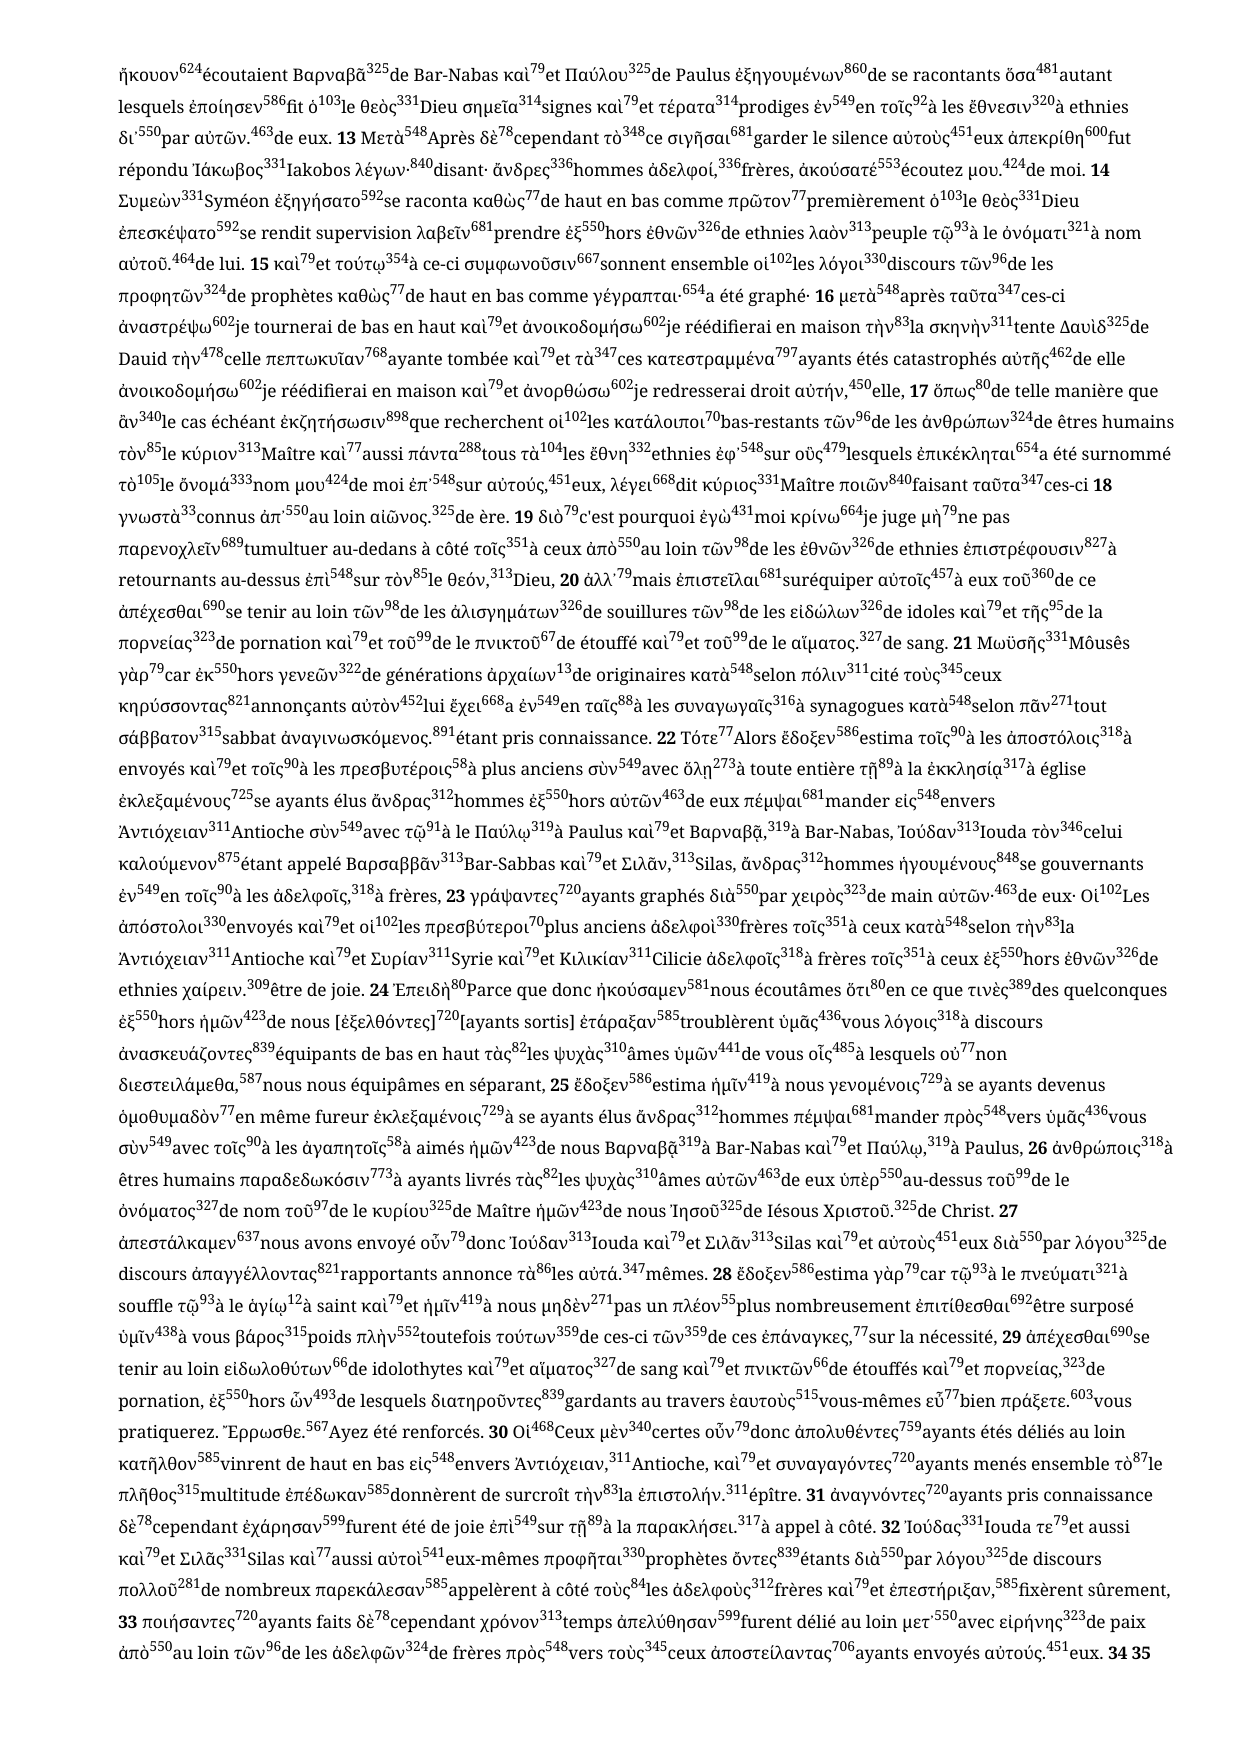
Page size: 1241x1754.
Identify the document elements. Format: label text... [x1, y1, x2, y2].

text 1 Καί79Et τινες389des quelconques κατελθόντες720ayants venus de haut en bas ἀπὸ550au loin τῆς95de la Ἰουδαίας323de Ioudaia ἐδίδασκον624enseignaient τοὺς84les ἀδελφοὺς312frères ὅτι,80en ce que, ἐὰν80si le cas échéant μὴ77ne pas περιτμηθῆτε908que vous soyez circoncit τῷ93à le ἔθει321à coutume τῷ354à ce Μωϋσέως,325de Môusês, οὐ77non δύνασθε671vous vous pouvez σωθῆναι.683être sauvé. 2 γενομένης732de se ayante devenue δὲ78cependant στάσεως323de dressement καὶ79et ζητήσεως323de recherche οὐκ77non ὀλίγης382de peu τῷ91à le Παύλῳ319à Paulus καὶ79et τῷ91à le Βαρναβᾷ319à Bar-Nabas πρὸς548vers αὐτούς,451eux, ἔταξαν585ordonnancèrent ἀναβαίνειν689monter Παῦλον313Paulus καὶ79et Βαρναβᾶν313Bar-Nabas καί79et τινας268des quelconques ἄλλους372autres ἐξ550hors αὐτῶν463de eux πρὸς548vers τοὺς84les ἀποστόλους312envoyés καὶ79et πρεσβυτέρους52plus anciens εἰς548envers Ἰερουσαλὴμ311Ierousalem περὶ550autour τοῦ99de le ζητήματος327de sujet de recherche τούτου.152de ce-ci. 3 Οἱ102Les μὲν340certes οὖν79donc προπεμφθέντες759ayants étés mandés en avant ὑπὸ550sous τῆς95de la ἐκκλησίας323de église διήρχοντο630se passaient à travers τήν83la τε79et aussi Φοινίκην311Phénicie καὶ79et Σαμάρειαν311Samareia ἐκδιηγούμενοι866se décrivants τὴν83la ἐπιστροφὴν311retournement au-dessus τῶν98de les ἐθνῶν326de ethnies καὶ79et ἐποίουν624faisaient χαρὰν311joie μεγάλην2grande πᾶσιν274à tous τοῖς90à les ἀδελφοῖς.318à frères. 4 παραγενόμενοι739se ayants devenus à côté δὲ78cependant εἰς548envers Ἱεροσόλυμα314Ierosoluma παρεδέχθησαν599furent accepté à côté ἀπὸ550au loin τῆς95de la ἐκκλησίας323de église καὶ79et τῶν96de les ἀποστόλων324de envoyés καὶ79et τῶν96de les πρεσβυτέρων,64de plus anciens, ἀνήγγειλάν585annoncèrent de bas en haut τε79et aussi ὅσα481autant lesquels ὁ103le θεὸς331Dieu ἐποίησεν586fit μετ᾽550avec αὐτῶν.463de eux. 5 Ἐξανέστησαν585Redressèrent au-dehors δέ78cependant τινες389des quelconques τῶν357de ceux ἀπὸ550au loin τῆς95de la αἱρέσεως323de hérésie τῶν96de les Φαρισαίων324de Pharisiens πεπιστευκότες782ayants crus λέγοντες839disants ὅτι80en ce que δεῖ668attache de lien περιτέμνειν689circoncire αὐτοὺς451eux παραγγέλλειν689messager à côté τε79et aussi τηρεῖν689garder τὸν85le νόμον313loi Μωϋσέως.325de Môusês. 6 Συνήχθησάν599Furent mené ensemble δὲ78cependant οἱ102les ἀπόστολοι330envoyés καὶ79et οἱ102les πρεσβύτεροι70plus anciens ἰδεῖν681voir περὶ550autour τοῦ97de le λόγου325de discours τούτου.150de celui-ci. 7 Πολλῆς279de Nombreuse δὲ78cependant ζητήσεως323de recherche γενομένης732de se ayante devenue ἀναστὰς721ayant redressé Πέτρος331Pierre εἶπεν586dit πρὸς548vers αὐτούς·451eux· ἄνδρες336hommes ἀδελφοί,336frères, ὑμεῖς447vous ἐπίστασθε671vous vous établissez sûrement ὅτι80en ce que ἀφ᾽550au loin ἡμερῶν322de journées ἀρχαίων13de originaires ἐν549en ὑμῖν438à vous ἐξελέξατο592se élut ὁ103le θεὸς331Dieu διὰ550par τοῦ99de le στόματός327de bouche μου424de moi ἀκοῦσαι681écouter τὰ86les ἔθνη314ethnies τὸν85le λόγον313discours τοῦ99de le εὐαγγελίου327de évangile καὶ79et πιστεῦσαι.681croire. 8 καὶ79et ὁ103le καρδιογνώστης331connaisseur de coeur θεὸς331Dieu ἐμαρτύρησεν586témoigna αὐτοῖς459à eux δοὺς721ayant donné τὸ87le πνεῦμα315souffle τὸ87le ἅγιον6saint καθὼς77de haut en bas comme καὶ77aussi ἡμῖν419à nous 9 καὶ79et οὐδὲν375aucun διέκρινεν586jugea à travers μεταξὺ552entre ἡμῶν423de nous τε79et aussi καὶ79et αὐτῶν465de eux τῇ89à la πίστει317à croyance καθαρίσας721ayant purifié τὰς82les καρδίας310coeurs αὐτῶν.465de eux. 10 νῦν77maintenant οὖν79donc τί399quel πειράζετε665vous mettez en tentation τὸν85le θεὸν313Dieu ἐπιθεῖναι681surposer ζυγὸν313joug-balance ἐπὶ548sur τὸν85le τράχηλον313cou τῶν96de les μαθητῶν324de disciples ὃν480lequel οὔτε79ni οἱ102les πατέρες330pères ἡμῶν423de nous οὔτε79ni ἡμεῖς430nous ἰσχύσαμεν581nous eûmes la ténacité βαστάσαι;681mettre en charge; 11 ἀλλὰ79mais διὰ550par τῆς95de la χάριτος323de grâce τοῦ97de le κυρίου325de Maître Ἰησοῦ325de Iésous πιστεύομεν663nous croyons σωθῆναι683être sauvé καθ᾽548selon ὃν295lequel τρόπον313manière κἀκεῖνοι.363et ceux-là. 12 Ἐσίγησεν586Garda le silence δὲ78cependant πᾶν289tout τὸ105le πλῆθος333multitude καὶ79et ἤκουον624écoutaient Βαρναβᾶ325de Bar-Nabas καὶ79et Παύλου325de Paulus ἐξηγουμένων860de se racontants ὅσα481autant lesquels ἐποίησεν586fit ὁ103le θεὸς331Dieu σημεῖα314signes καὶ79et τέρατα314prodiges ἐν549en τοῖς92à les ἔθνεσιν320à ethnies δι᾽550par αὐτῶν.463de eux. 13 Μετὰ548Après δὲ78cependant τὸ348ce σιγῆσαι681garder le silence αὐτοὺς451eux ἀπεκρίθη600fut répondu Ἰάκωβος331Iakobos λέγων·840disant· ἄνδρες336hommes ἀδελφοί,336frères, ἀκούσατέ553écoutez μου.424de moi. 14 Συμεὼν331Syméon ἐξηγήσατο592se raconta καθὼς77de haut en bas comme πρῶτον77premièrement ὁ103le θεὸς331Dieu ἐπεσκέψατο592se rendit supervision λαβεῖν681prendre ἐξ550hors ἐθνῶν326de ethnies λαὸν313peuple τῷ93à le ὀνόματι321à nom αὐτοῦ.464de lui. 15 καὶ79et τούτῳ354à ce-ci συμφωνοῦσιν667sonnent ensemble οἱ102les λόγοι330discours τῶν96de les προφητῶν324de prophètes καθὼς77de haut en bas comme γέγραπται·654a été graphé· 16 μετὰ548après ταῦτα347ces-ci ἀναστρέψω602je tournerai de bas en haut καὶ79et ἀνοικοδομήσω602je réédifierai en maison τὴν83la σκηνὴν311tente Δαυὶδ325de Dauid τὴν478celle πεπτωκυῖαν768ayante tombée καὶ79et τὰ347ces κατεστραμμένα797ayants étés catastrophés αὐτῆς462de elle ἀνοικοδομήσω602je réédifierai en maison καὶ79et ἀνορθώσω602je redresserai droit αὐτήν,450elle, 17 ὅπως80de telle manière que ἂν340le cas échéant ἐκζητήσωσιν898que recherchent οἱ102les κατάλοιποι70bas-restants τῶν96de les ἀνθρώπων324de êtres humains τὸν85le κύριον313Maître καὶ77aussi πάντα288tous τὰ104les ἔθνη332ethnies ἐφ᾽548sur οὓς479lesquels ἐπικέκληται654a été surnommé τὸ105le ὄνομά333nom μου424de moi ἐπ᾽548sur αὐτούς,451eux, λέγει668dit κύριος331Maître ποιῶν840faisant ταῦτα347ces-ci 18 γνωστὰ33connus ἀπ᾽550au loin αἰῶνος.325de ère. 19 διὸ79c'est pourquoi ἐγὼ431moi κρίνω664je juge μὴ79ne pas παρενοχλεῖν689tumultuer au-dedans à côté τοῖς351à ceux ἀπὸ550au loin τῶν98de les ἐθνῶν326de ethnies ἐπιστρέφουσιν827à retournants au-dessus ἐπὶ548sur τὸν85le θεόν,313Dieu, 20 ἀλλ᾽79mais ἐπιστεῖλαι681suréquiper αὐτοῖς457à eux τοῦ360de ce ἀπέχεσθαι690se tenir au loin τῶν98de les ἀλισγημάτων326de souillures τῶν98de les εἰδώλων326de idoles καὶ79et τῆς95de la πορνείας323de pornation καὶ79et τοῦ99de le πνικτοῦ67de étouffé καὶ79et τοῦ99de le αἵματος.327de sang. 21 Μωϋσῆς331Môusês γὰρ79car ἐκ550hors γενεῶν322de générations ἀρχαίων13de originaires κατὰ548selon πόλιν311cité τοὺς345ceux κηρύσσοντας821annonçants αὐτὸν452lui ἔχει668a ἐν549en ταῖς88à les συναγωγαῖς316à synagogues κατὰ548selon πᾶν271tout σάββατον315sabbat ἀναγινωσκόμενος.891étant pris connaissance. 22 Τότε77Alors ἔδοξεν586estima τοῖς90à les ἀποστόλοις318à envoyés καὶ79et τοῖς90à les πρεσβυτέροις58à plus anciens σὺν549avec ὅλῃ273à toute entière τῇ89à la ἐκκλησίᾳ317à église ἐκλεξαμένους725se ayants élus ἄνδρας312hommes ἐξ550hors αὐτῶν463de eux πέμψαι681mander εἰς548envers Ἀντιόχειαν311Antioche σὺν549avec τῷ91à le Παύλῳ319à Paulus καὶ79et Βαρναβᾷ,319à Bar-Nabas, Ἰούδαν313Iouda τὸν346celui καλούμενον875étant appelé Βαρσαββᾶν313Bar-Sabbas καὶ79et Σιλᾶν,313Silas, ἄνδρας312hommes ἡγουμένους848se gouvernants ἐν549en τοῖς90à les ἀδελφοῖς,318à frères, 23 γράψαντες720ayants graphés διὰ550par χειρὸς323de main αὐτῶν·463de eux· Οἱ102Les ἀπόστολοι330envoyés καὶ79et οἱ102les πρεσβύτεροι70plus anciens ἀδελφοὶ330frères τοῖς351à ceux κατὰ548selon τὴν83la Ἀντιόχειαν311Antioche καὶ79et Συρίαν311Syrie καὶ79et Κιλικίαν311Cilicie ἀδελφοῖς318à frères τοῖς351à ceux ἐξ550hors ἐθνῶν326de ethnies χαίρειν.309être de joie. 24 Ἐπειδὴ80Parce que donc ἠκούσαμεν581nous écoutâmes ὅτι80en ce que τινὲς389des quelconques ἐξ550hors ἡμῶν423de nous [ἐξελθόντες]720[ayants sortis] ἐτάραξαν585troublèrent ὑμᾶς436vous λόγοις318à discours ἀνασκευάζοντες839équipants de bas en haut τὰς82les ψυχὰς310âmes ὑμῶν441de vous οἷς485à lesquels οὐ77non διεστειλάμεθα,587nous nous équipâmes en séparant, 25 ἔδοξεν586estima ἡμῖν419à nous γενομένοις729à se ayants devenus ὁμοθυμαδὸν77en même fureur ἐκλεξαμένοις729à se ayants élus ἄνδρας312hommes πέμψαι681mander πρὸς548vers ὑμᾶς436vous σὺν549avec τοῖς90à les ἀγαπητοῖς58à aimés ἡμῶν423de nous Βαρναβᾷ319à Bar-Nabas καὶ79et Παύλῳ,319à Paulus, 26 ἀνθρώποις318à êtres humains παραδεδωκόσιν773à ayants livrés τὰς82les ψυχὰς310âmes αὐτῶν463de eux ὑπὲρ550au-dessus τοῦ99de le ὀνόματος327de nom τοῦ97de le κυρίου325de Maître ἡμῶν423de nous Ἰησοῦ325de Iésous Χριστοῦ.325de Christ. 27 ἀπεστάλκαμεν637nous avons envoyé οὖν79donc Ἰούδαν313Iouda καὶ79et Σιλᾶν313Silas καὶ79et αὐτοὺς451eux διὰ550par λόγου325de discours ἀπαγγέλλοντας821rapportants annonce τὰ86les αὐτά.347mêmes. 28 ἔδοξεν586estima γὰρ79car τῷ93à le πνεύματι321à souffle τῷ93à le ἁγίῳ12à saint καὶ79et ἡμῖν419à nous μηδὲν271pas un πλέον55plus nombreusement ἐπιτίθεσθαι692être surposé ὑμῖν438à vous βάρος315poids πλὴν552toutefois τούτων359de ces-ci τῶν359de ces ἐπάναγκες,77sur la nécessité, 29 ἀπέχεσθαι690se tenir au loin εἰδωλοθύτων66de idolothytes καὶ79et αἵματος327de sang καὶ79et πνικτῶν66de étouffés καὶ79et πορνείας,323de pornation, ἐξ550hors ὧν493de lesquels διατηροῦντες839gardants au travers ἑαυτοὺς515vous-mêmes εὖ77bien πράξετε.603vous pratiquerez. Ἔρρωσθε.567Ayez été renforcés. 30 Οἱ468Ceux μὲν340certes οὖν79donc ἀπολυθέντες759ayants étés déliés au loin κατῆλθον585vinrent de haut en bas εἰς548envers Ἀντιόχειαν,311Antioche, καὶ79et συναγαγόντες720ayants menés ensemble τὸ87le πλῆθος315multitude ἐπέδωκαν585donnèrent de surcroît τὴν83la ἐπιστολήν.311épître. 31 ἀναγνόντες720ayants pris connaissance δὲ78cependant ἐχάρησαν599furent été de joie ἐπὶ549sur τῇ89à la παρακλήσει.317à appel à côté. 32 Ἰούδας331Iouda τε79et aussi καὶ79et Σιλᾶς331Silas καὶ77aussi αὐτοὶ541eux-mêmes προφῆται330prophètes ὄντες839étants διὰ550par λόγου325de discours πολλοῦ281de nombreux παρεκάλεσαν585appelèrent à côté τοὺς84les ἀδελφοὺς312frères καὶ79et ἐπεστήριξαν,585fixèrent sûrement, 33 ποιήσαντες720ayants faits δὲ78cependant χρόνον313temps ἀπελύθησαν599furent délié au loin μετ᾽550avec εἰρήνης323de paix ἀπὸ550au loin τῶν96de les ἀδελφῶν324de frères πρὸς548vers τοὺς345ceux ἀποστείλαντας706ayants envoyés αὐτούς.451eux. 34 35 Παῦλος331Paulus δὲ78cependant καὶ79et Βαρναβᾶς331Bar-Nabas διέτριβον624grattaient à travers ἐν549en Ἀντιοχείᾳ317à Antioche διδάσκοντες839enseignants καὶ79et εὐαγγελιζόμενοι866se évangélisants μετὰ550avec καὶ77aussi ἑτέρων383de autres-différents πολλῶν280de nombreux τὸν85le λόγον313discours τοῦ97de le κυρίου.325de Maître. 36 Μετὰ548Après δέ78cependant τινας266des quelconques ἡμέρας310journées εἶπεν586dit πρὸς548vers Βαρναβᾶν313Bar-Nabas Παῦλος·331Paulus· ἐπιστρέψαντες720ayants retournés au-dessus δὴ340évidemment ἐπισκεψώμεθα900que nous nous rendions supervision τοὺς84les ἀδελφοὺς312frères κατὰ548selon πόλιν311cité πᾶσαν267toute ἐν549en αἷς483à lesquelles κατηγγείλαμεν581nous annonçâmes de haut en bas τὸν85le λόγον313discours τοῦ97de le κυρίου325de Maître πῶς77comment? ἔχουσιν.667ont. 37 Βαρναβᾶς331Bar-Nabas δὲ78cependant ἐβούλετο631se avait dessein συμπαραλαβεῖν681prendre à côté avec καὶ77aussi τὸν85le Ἰωάννην313Ioannes τὸν346celui καλούμενον875étant appelé Μᾶρκον·313Markos· 38 Παῦλος331Paulus δὲ78cependant ἠξίου,625jugeait digne, τὸν346celui ἀποστάντα707ayant dressé au loin ἀπ᾽550au loin αὐτῶν463de eux ἀπὸ550au loin Παμφυλίας323de Pamphylie καὶ79et μὴ77ne pas συνελθόντα707ayant venu ensemble αὐτοῖς457à eux εἰς548envers τὸ87le ἔργον315travail μὴ77ne pas συμπαραλαμβάνειν689prendre à côté avec τοῦτον.346celui-ci. 39 ἐγένετο592se devint δὲ78cependant παροξυσμὸς331provocation aigu à côté ὥστε80de sorte que ἀποχωρισθῆναι683être séparé loin αὐτοὺς451eux ἀπ᾽550au loin ἀλλήλων,504de les uns les autres, τόν85le τε79et aussi Βαρναβᾶν313Bar-Nabas παραλαβόντα707ayant pris à côté τὸν85le Μᾶρκον313Markos ἐκπλεῦσαι681naviguer dehors εἰς548envers Κύπρον,311Chypre, 40 Παῦλος331Paulus δὲ78cependant ἐπιλεξάμενος740se ayant dit sur Σιλᾶν313Silas ἐξῆλθεν586sortit παραδοθεὶς760ayant été livré τῇ89à la χάριτι317à grâce τοῦ97de le κυρίου325de Maître ὑπὸ550sous τῶν96de les ἀδελφῶν.324de frères. 41 διήρχετο631se passait à travers δὲ78cependant τὴν83la Συρίαν311Syrie καὶ79et [τὴν]83[la] Κιλικίαν311Cilicie ἐπιστηρίζων840fixant sûrement τὰς82les ἐκκλησίας.310églises. [118, 59, 1181, 1665]
